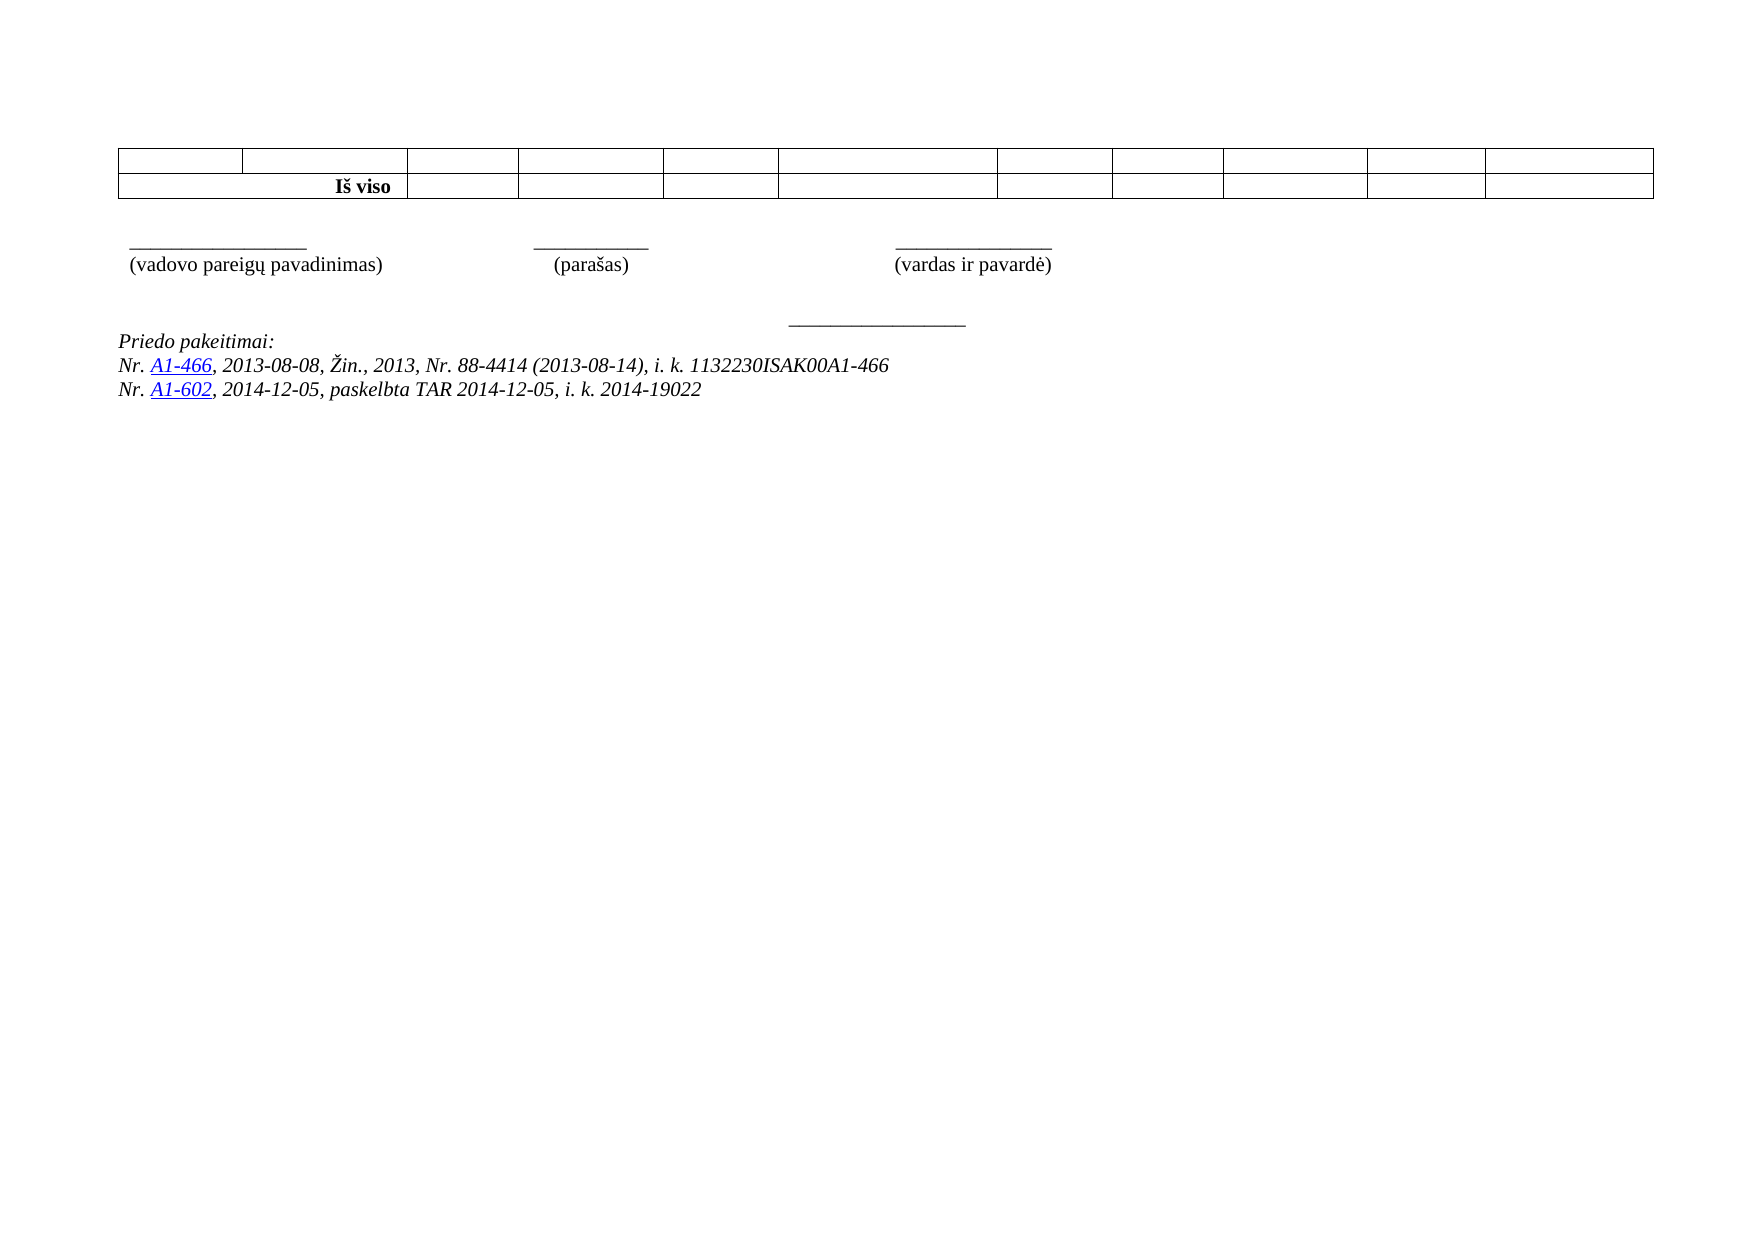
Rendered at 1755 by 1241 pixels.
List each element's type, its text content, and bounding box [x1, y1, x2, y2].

table_cell Iš viso [119, 174, 407, 198]
table_cell [664, 149, 778, 173]
table_cell [243, 149, 407, 173]
table_cell [408, 149, 518, 173]
table_cell [664, 174, 778, 198]
table_header ___________ (parašas) [434, 228, 748, 276]
table_header _________________ (vadovo pareigų pavadinimas) [118, 228, 434, 276]
text Priedo pakeitimai: [118, 329, 1636, 353]
text Nr. A1-466, 2013-08-08, Žin., 2013, Nr. 88-4414 (2013-08-14), i. k. 1132230ISAK00A1-466 [118, 353, 1636, 377]
table_cell [998, 174, 1112, 198]
table_cell [119, 149, 242, 173]
table_cell [1224, 149, 1367, 173]
table_cell [1486, 174, 1653, 198]
table_header _______________ (vardas ir pavardė) [748, 228, 1063, 276]
table_cell [1368, 149, 1485, 173]
table_cell [998, 149, 1112, 173]
table_cell [779, 149, 997, 173]
table_cell [1368, 174, 1485, 198]
table_cell [519, 174, 663, 198]
table_cell [408, 174, 518, 198]
table_cell [1486, 149, 1653, 173]
table_cell [1113, 149, 1223, 173]
table_cell [1224, 174, 1367, 198]
text Nr. A1-602, 2014-12-05, paskelbta TAR 2014-12-05, i. k. 2014-19022 [118, 377, 1636, 401]
table_cell [1113, 174, 1223, 198]
table_cell [519, 149, 663, 173]
text _________________ [118, 304, 1636, 329]
table_cell [779, 174, 997, 198]
